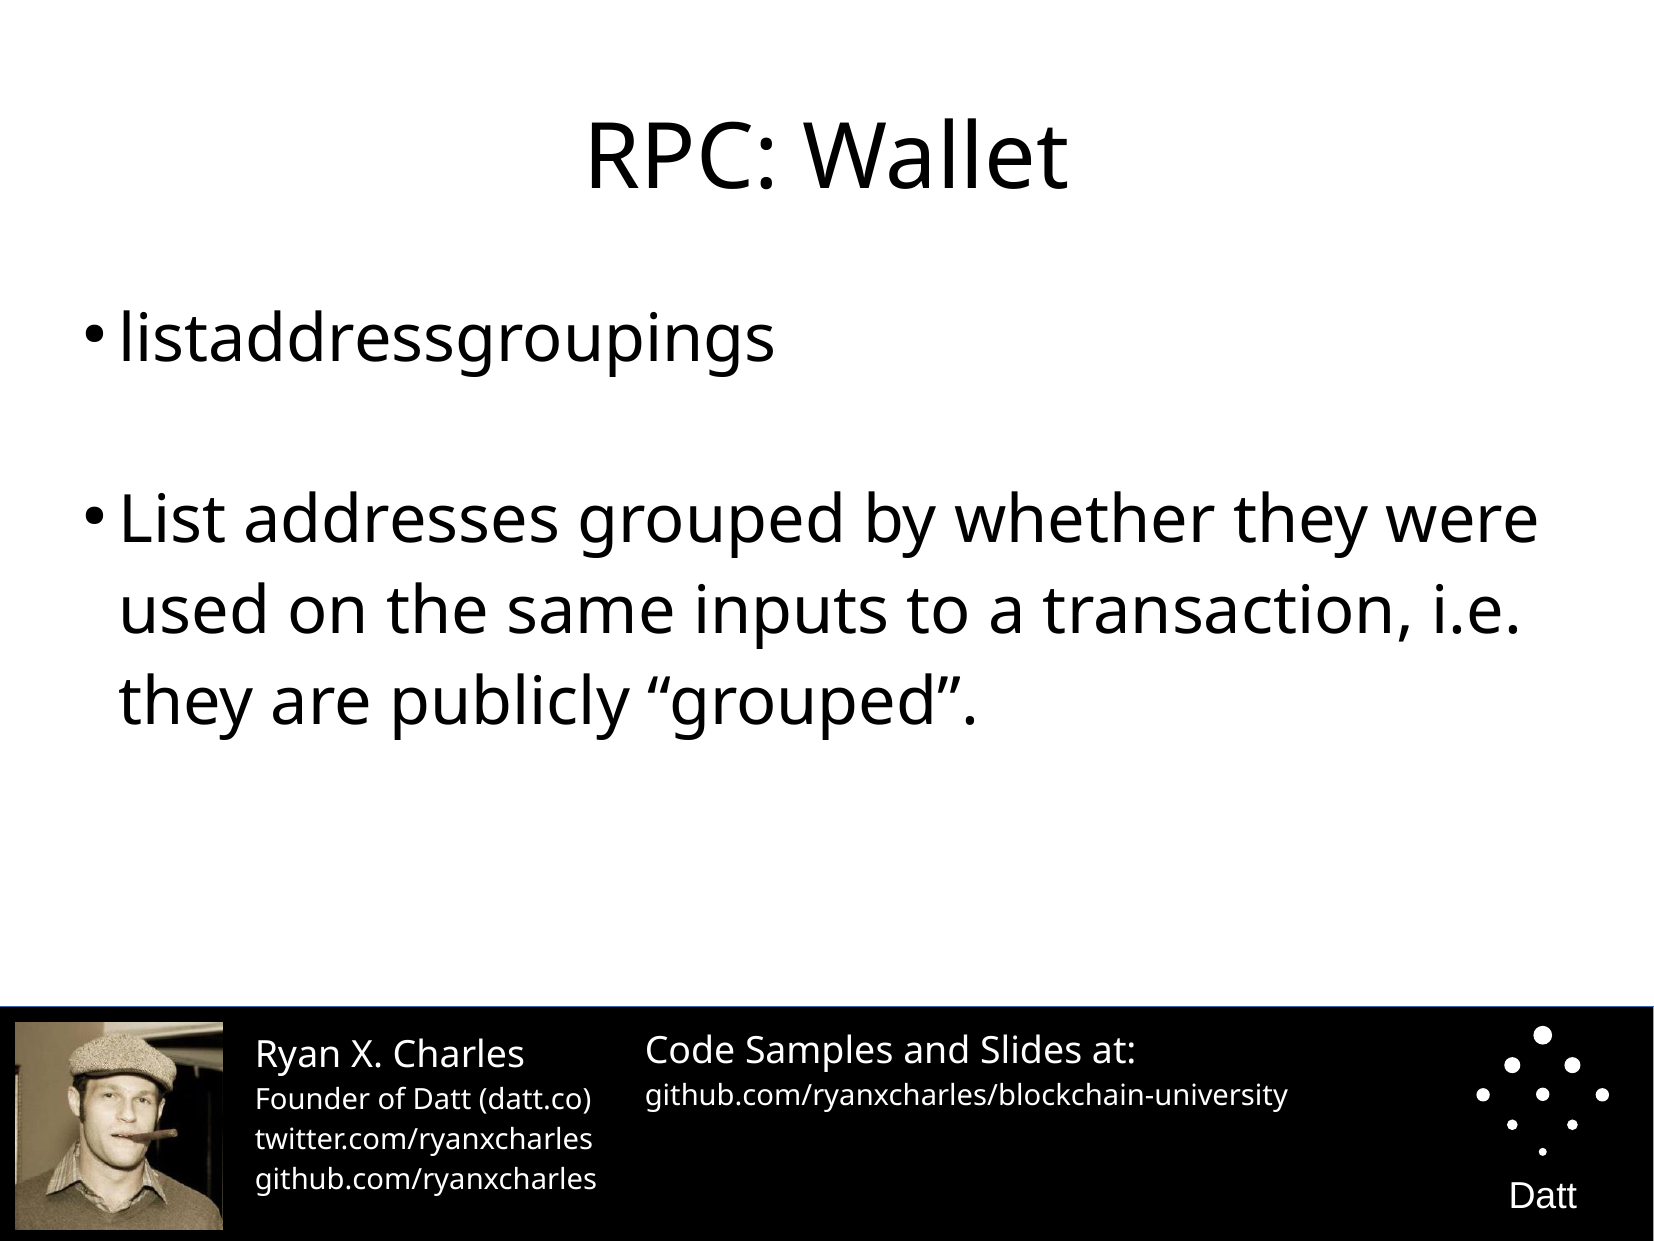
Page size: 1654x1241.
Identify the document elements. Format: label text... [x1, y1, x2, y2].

text_box [0, 1006, 1654, 1241]
title RPC: Wallet [82, 49, 1571, 257]
picture [15, 1022, 223, 1231]
subtitle listaddressgroupings List addresses grouped by whether they were used on the same inputs to a transaction, i.e. they are publicly “grouped”. [82, 290, 1571, 1006]
picture [1475, 1023, 1611, 1159]
text_box Code Samples and Slides at: github.com/ryanxcharles/blockchain-university [630, 1015, 1403, 1156]
text_box Ryan X. Charles Founder of Datt (datt.co) twitter.com/ryanxcharles github.com/ryanxcharles [240, 1020, 976, 1241]
text_box Datt [1452, 1167, 1633, 1241]
